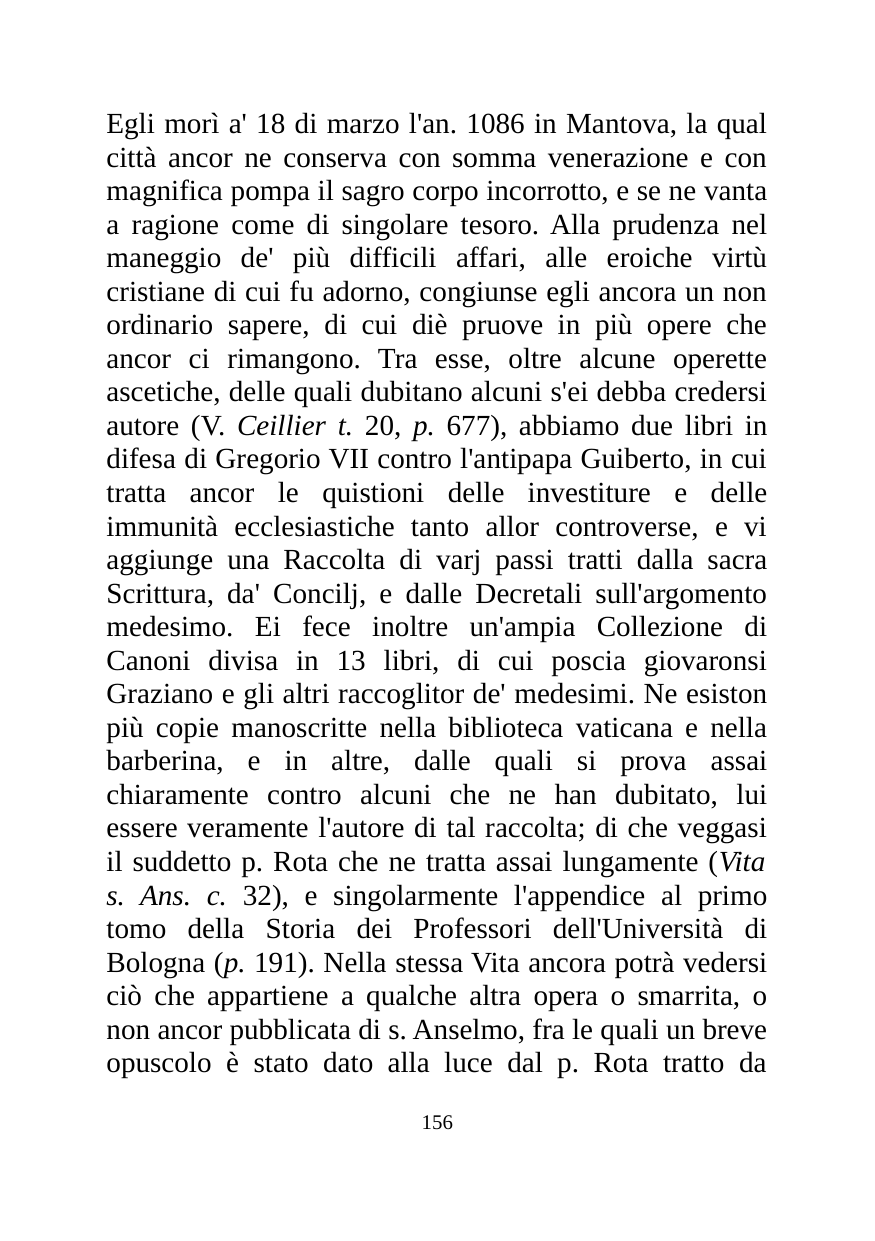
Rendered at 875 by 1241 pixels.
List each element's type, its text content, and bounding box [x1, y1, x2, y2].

text Egli morì a' 18 di marzo l'an. 1086 in Mantova, la qual città ancor ne conserva con somma venerazione e con magnifica pompa il sagro corpo incorrotto, e se ne vanta a ragione come di singolare tesoro. Alla prudenza nel maneggio de' più difficili affari, alle eroiche virtù cristiane di cui fu adorno, congiunse egli ancora un non ordinario sapere, di cui diè pruove in più opere che ancor ci rimangono. Tra esse, oltre alcune operette ascetiche, delle quali dubitano alcuni s'ei debba credersi autore (V. Ceillier t. 20, p. 677), abbiamo due libri in difesa di Gregorio VII contro l'antipapa Guiberto, in cui tratta ancor le quistioni delle investiture e delle immunità ecclesiastiche tanto allor controverse, e vi aggiunge una Raccolta di varj passi tratti dalla sacra Scrittura, da' Concilj, e dalle Decretali sull'argomento medesimo. Ei fece inoltre un'ampia Collezione di Canoni divisa in 13 libri, di cui poscia giovaronsi Graziano e gli altri raccoglitor de' medesimi. Ne esiston più copie manoscritte nella biblioteca vaticana e nella barberina, e in altre, dalle quali si prova assai chiaramente contro alcuni che ne han dubitato, lui essere veramente l'autore di tal raccolta; di che veggasi il suddetto p. Rota che ne tratta assai lungamente (Vita s. Ans. c. 32), e singolarmente l'appendice al primo tomo della Storia dei Professori dell'Università di Bologna (p. 191). Nella stessa Vita ancora potrà vedersi ciò che appartiene a qualche altra opera o smarrita, o non ancor pubblicata di s. Anselmo, fra le quali un breve opuscolo è stato dato alla luce dal p. Rota tratto da [106, 106, 768, 1079]
